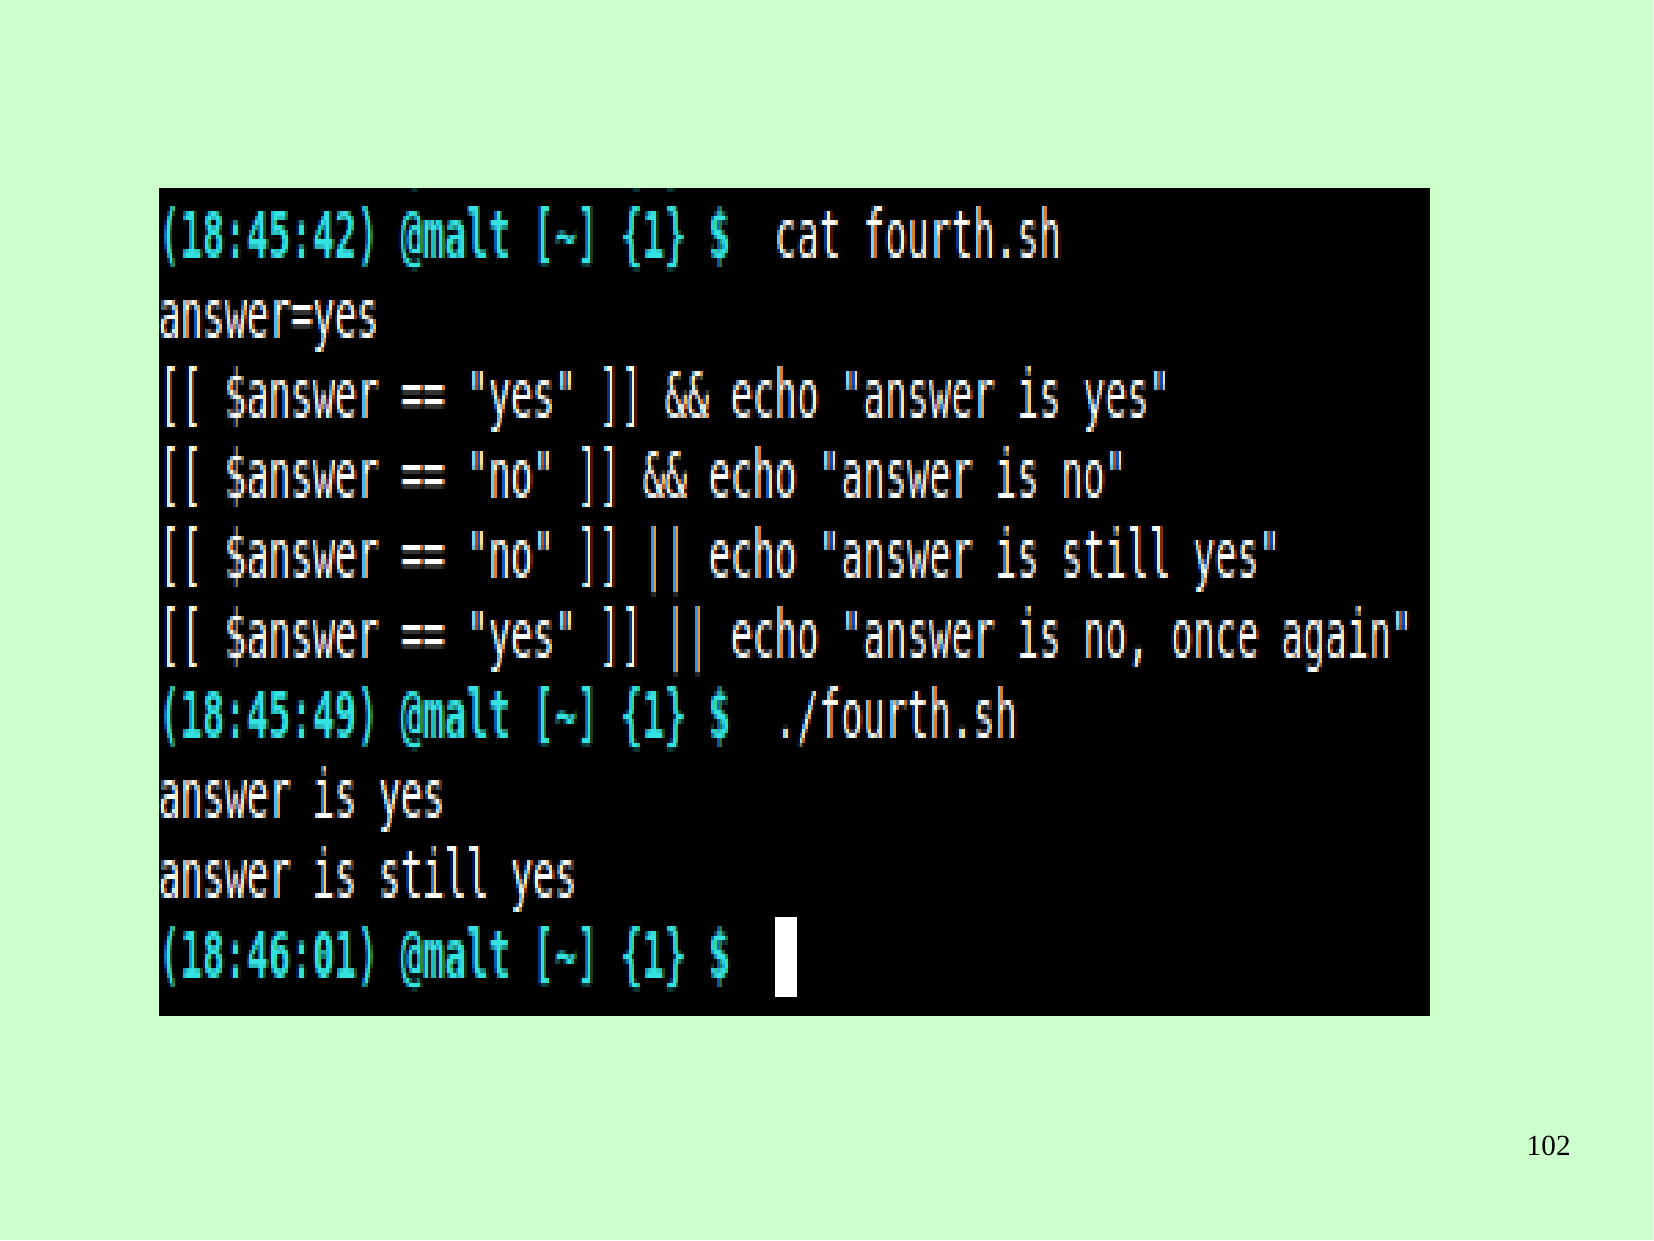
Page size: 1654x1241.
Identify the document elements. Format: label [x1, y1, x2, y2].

picture [159, 188, 1430, 1016]
